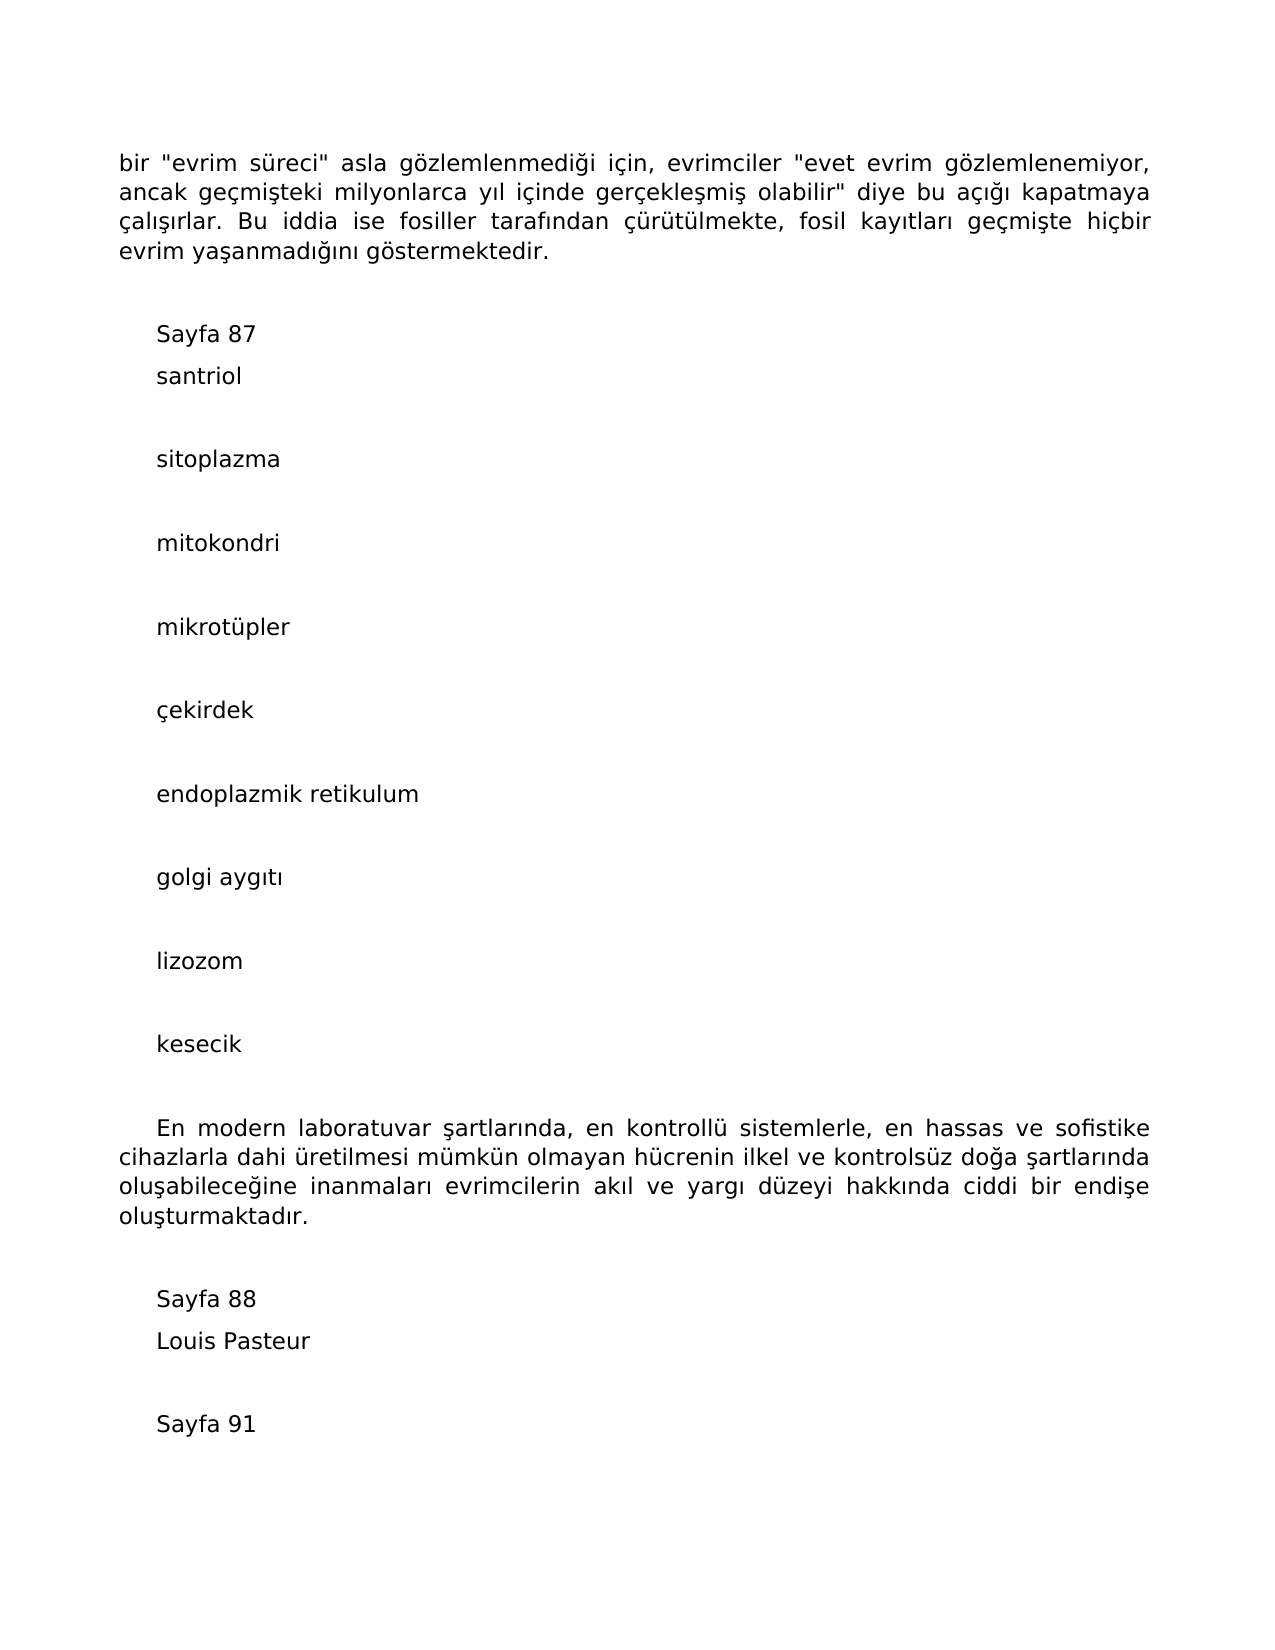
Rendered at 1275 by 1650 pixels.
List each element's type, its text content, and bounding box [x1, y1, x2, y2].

text sitoplazma [119, 447, 1152, 473]
text En modern laboratuvar şartlarında, en kontrollü sistemlerle, en hassas ve sofistike cihazlarla dahi üretilmesi mümkün olmayan hücrenin ilkel ve kontrolsüz doğa şartlarında oluşabileceğine inanmaları evrimcilerin akıl ve yargı düzeyi hakkında ciddi bir endişe oluşturmaktadır. [119, 1115, 1152, 1229]
text endoplazmik retikulum [119, 781, 1152, 807]
text bir "evrim süreci" asla gözlemlenmediği için, evrimciler "evet evrim gözlemlenemiyor, ancak geçmişteki milyonlarca yıl içinde gerçekleşmiş olabilir" diye bu açığı kapatmaya çalışırlar. Bu iddia ise fosiller tarafından çürütülmekte, fosil kayıtları geçmişte hiçbir evrim yaşanmadığını göstermektedir. [119, 150, 1152, 264]
text mikrotüpler [119, 614, 1152, 640]
text Sayfa 91 [119, 1412, 1152, 1438]
text çekirdek [119, 697, 1152, 724]
text mitokondri [119, 530, 1152, 557]
text kesecik [119, 1031, 1152, 1058]
text Sayfa 87 [119, 321, 1152, 348]
text Sayfa 88 [119, 1286, 1152, 1313]
text santriol [119, 363, 1152, 390]
text Louis Pasteur [119, 1328, 1152, 1355]
text golgi aygıtı [119, 864, 1152, 891]
text lizozom [119, 948, 1152, 974]
